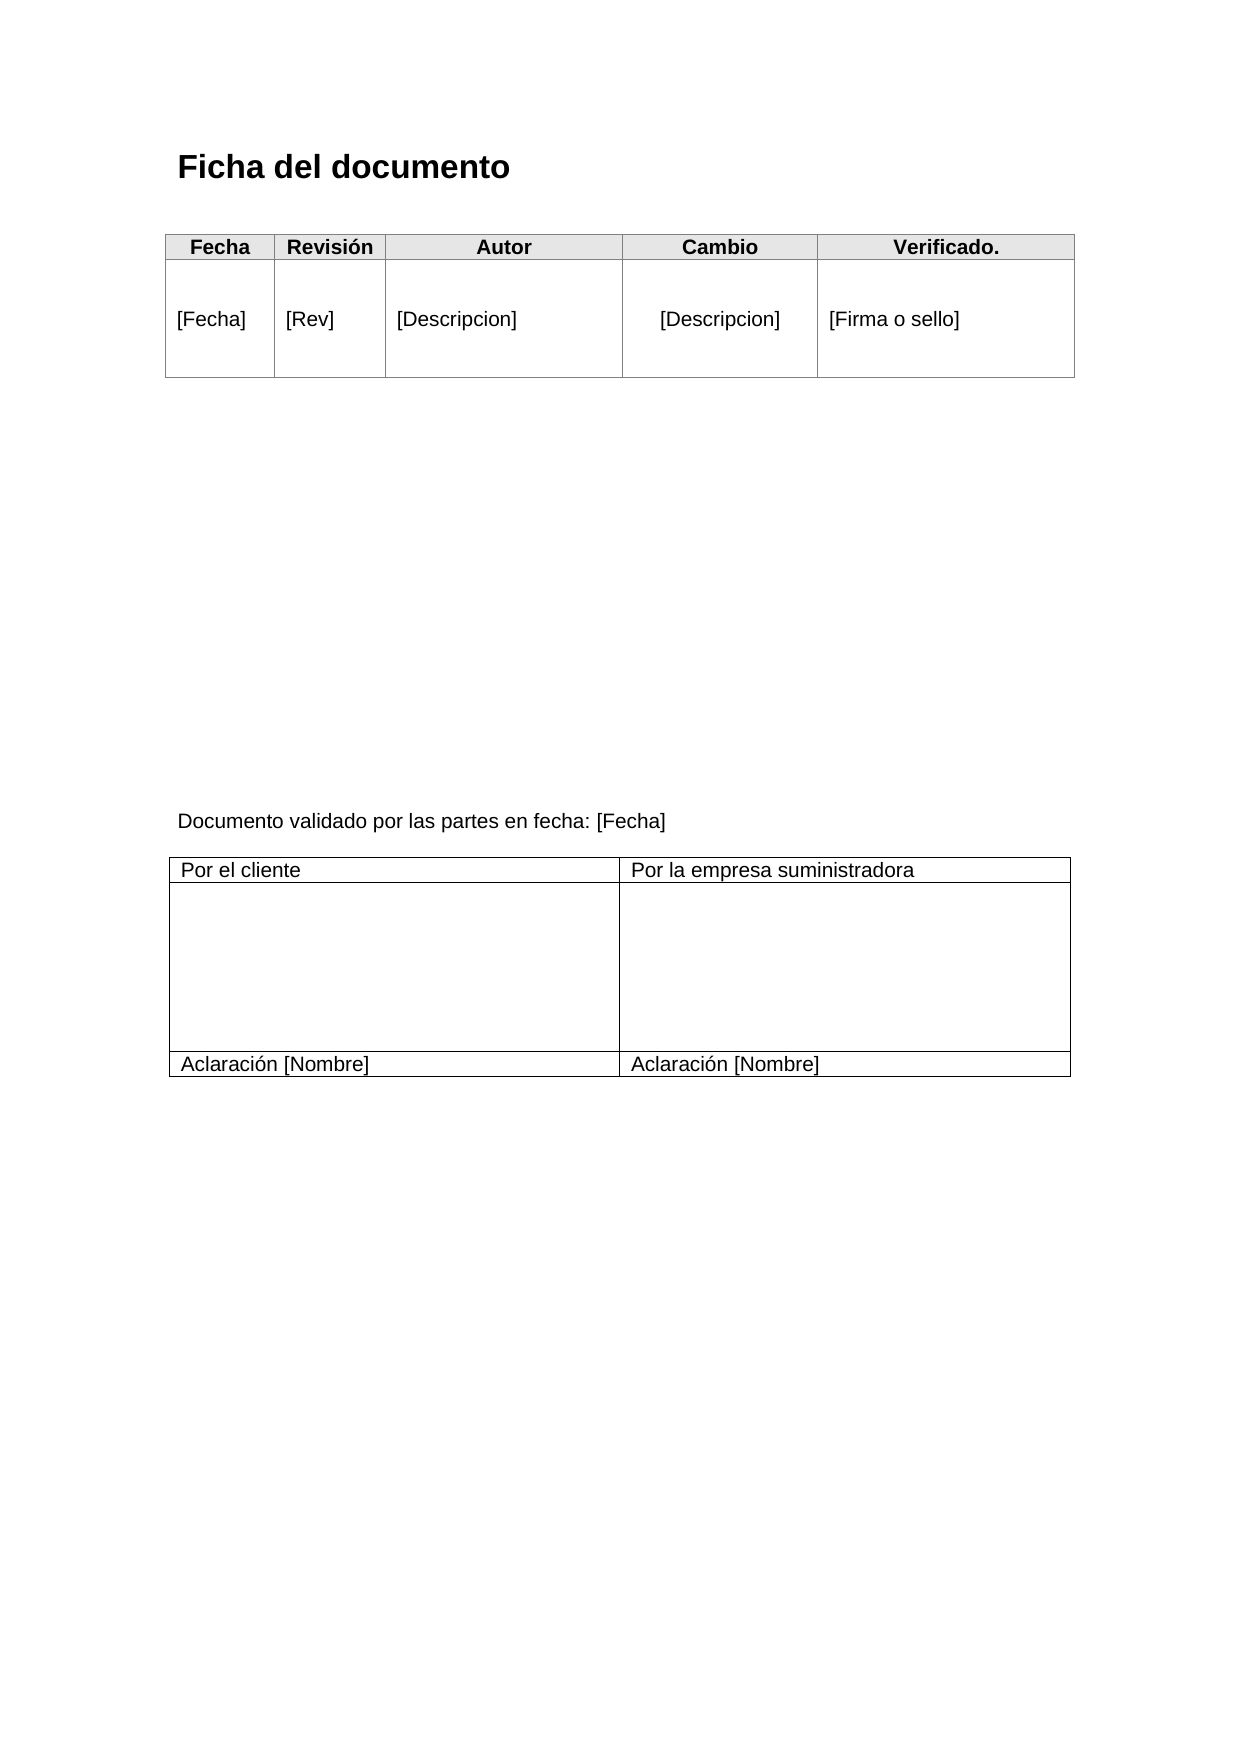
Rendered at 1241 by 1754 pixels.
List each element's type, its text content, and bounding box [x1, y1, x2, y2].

table_cell [Firma o sello] [818, 260, 1074, 377]
table_cell [620, 883, 1070, 1051]
table_cell [Rev] [275, 260, 385, 377]
table_cell Aclaración [Nombre] [170, 1052, 619, 1076]
table_cell [Descripcion] [623, 260, 817, 377]
table_header Por el cliente [170, 858, 619, 882]
table_header Fecha [166, 235, 274, 259]
text Documento validado por las partes en fecha: [Fecha] [177, 809, 1063, 833]
table_header Verificado. [818, 235, 1074, 259]
table_cell Aclaración [Nombre] [620, 1052, 1070, 1076]
table_header Autor [386, 235, 622, 259]
text Ficha del documento [177, 148, 1063, 186]
table_cell [Fecha] [166, 260, 274, 377]
table_header Por la empresa suministradora [620, 858, 1070, 882]
table_cell [Descripcion] [386, 260, 622, 377]
table_cell [170, 883, 619, 1051]
table_header Revisión [275, 235, 385, 259]
table_header Cambio [623, 235, 817, 259]
